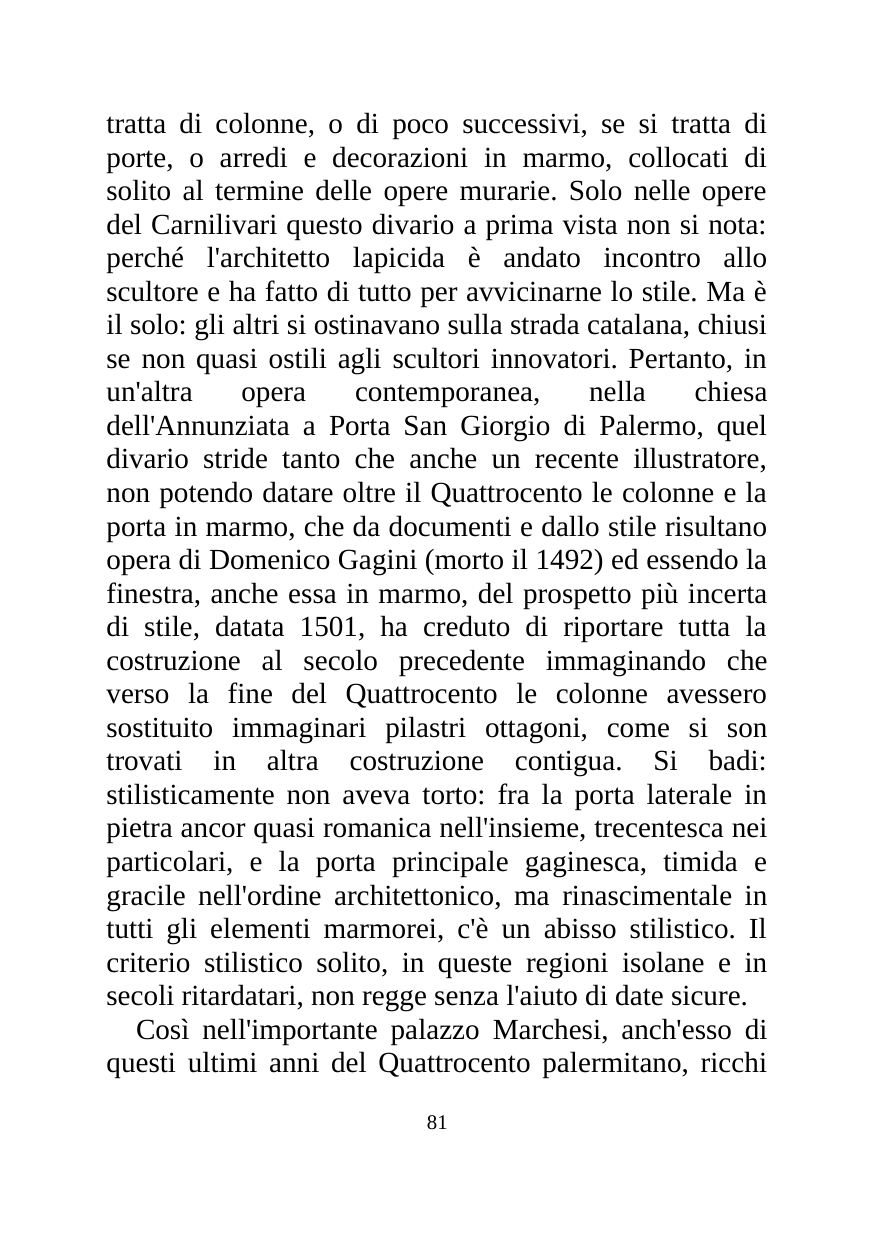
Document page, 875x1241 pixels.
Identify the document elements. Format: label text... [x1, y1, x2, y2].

text tratta di colonne, o di poco successivi, se si tratta di porte, o arredi e decorazioni in marmo, collocati di solito al termine delle opere murarie. Solo nelle opere del Carnilivari questo divario a prima vista non si nota: perché l'architetto lapicida è andato incontro allo scultore e ha fatto di tutto per avvicinarne lo stile. Ma è il solo: gli altri si ostinavano sulla strada catalana, chiusi se non quasi ostili agli scultori innovatori. Pertanto, in un'altra opera contemporanea, nella chiesa dell'Annunziata a Porta San Giorgio di Palermo, quel divario stride tanto che anche un recente illustratore, non potendo datare oltre il Quattrocento le colonne e la porta in marmo, che da documenti e dallo stile risultano opera di Domenico Gagini (morto il 1492) ed essendo la finestra, anche essa in marmo, del prospetto più incerta di stile, datata 1501, ha creduto di riportare tutta la costruzione al secolo precedente immaginando che verso la fine del Quattrocento le colonne avessero sostituito immaginari pilastri ottagoni, come si son trovati in altra costruzione contigua. Si badi: stilisticamente non aveva torto: fra la porta laterale in pietra ancor quasi romanica nell'insieme, trecentesca nei particolari, e la porta principale gaginesca, timida e gracile nell'ordine architettonico, ma rinascimentale in tutti gli elementi marmorei, c'è un abisso stilistico. Il criterio stilistico solito, in queste regioni isolane e in secoli ritardatari, non regge senza l'aiuto di date sicure. [106, 106, 768, 1012]
text Così nell'importante palazzo Marchesi, anch'esso di questi ultimi anni del Quattrocento palermitano, ricchi [106, 1012, 768, 1079]
